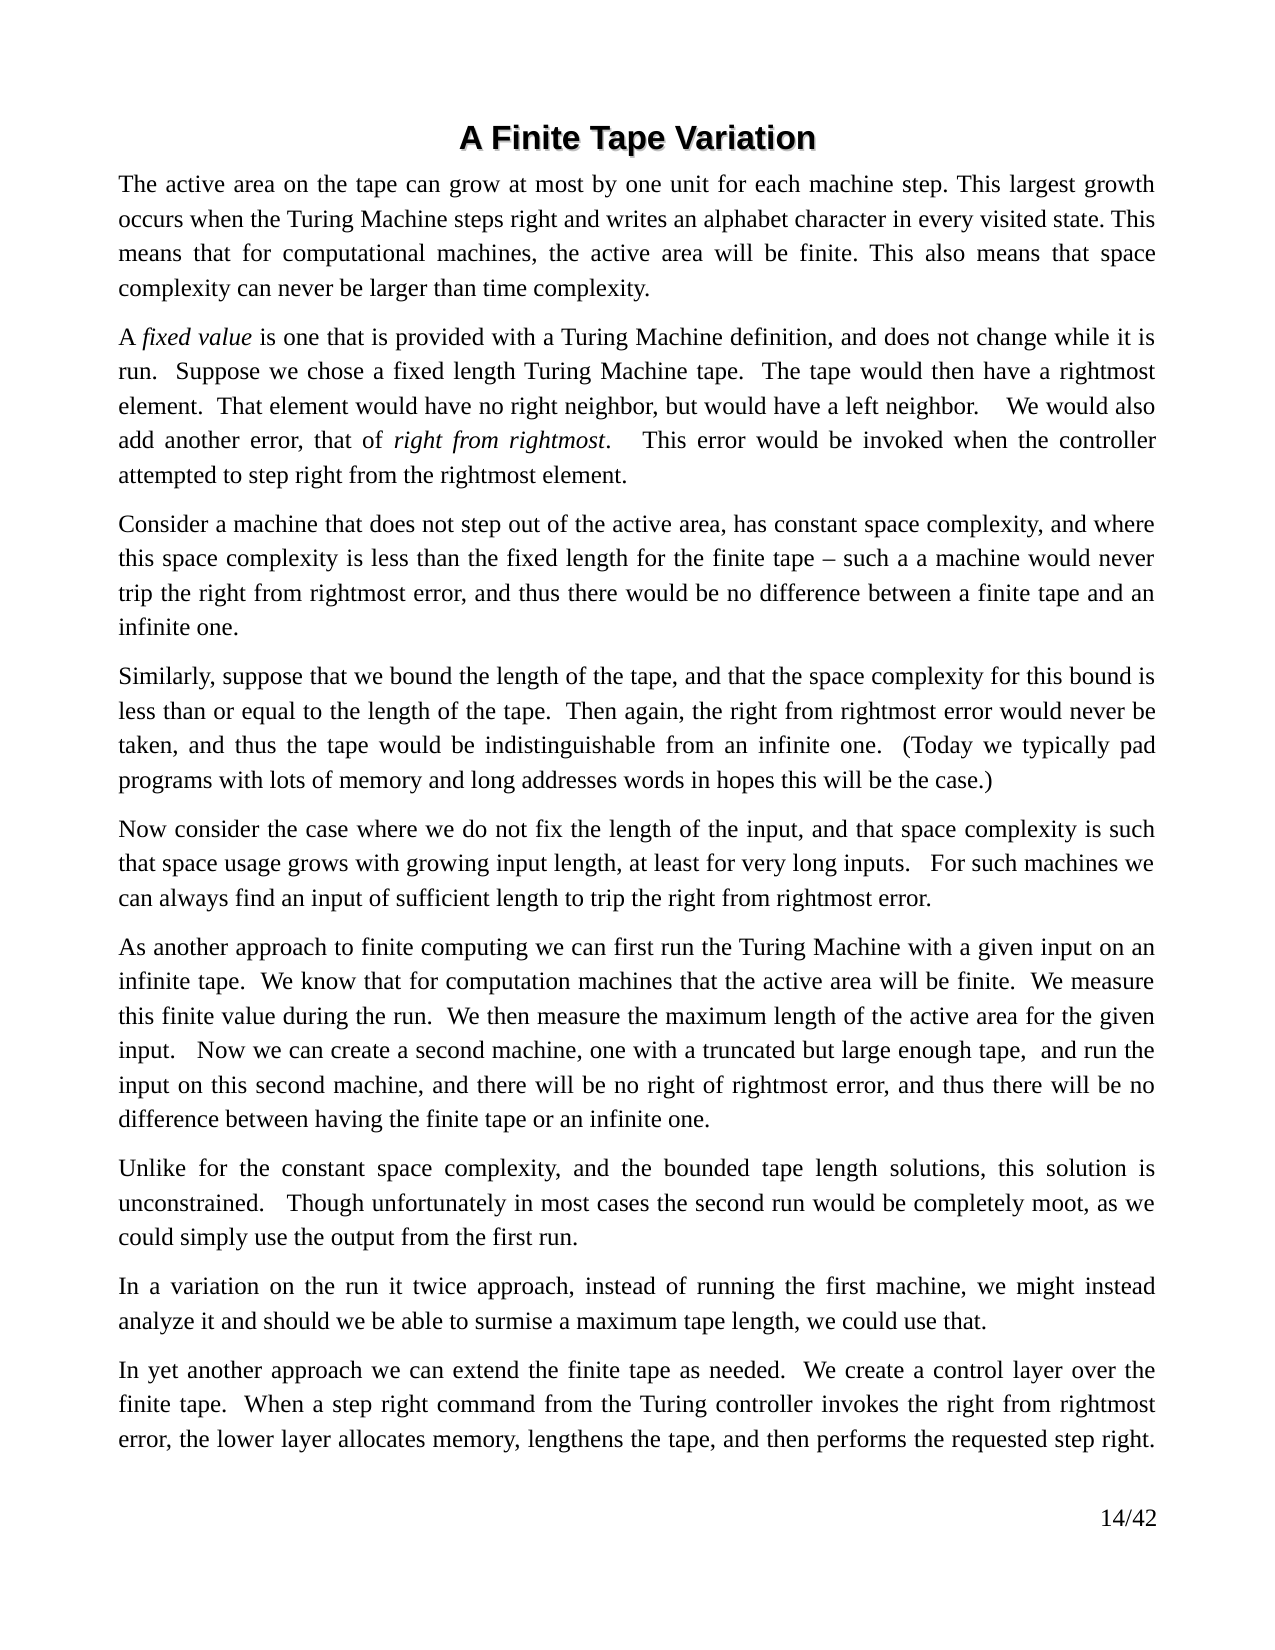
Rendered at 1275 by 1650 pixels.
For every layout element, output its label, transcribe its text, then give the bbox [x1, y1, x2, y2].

text As another approach to finite computing we can first run the Turing Machine with a given input on an infinite tape. We know that for computation machines that the active area will be finite. We measure this finite value during the run. We then measure the maximum length of the active area for the given input. Now we can create a second machine, one with a truncated but large enough tape, and run the input on this second machine, and there will be no right of rightmost error, and thus there will be no difference between having the finite tape or an infinite one. [118, 932, 1157, 1133]
text Now consider the case where we do not fix the length of the input, and that space complexity is such that space usage grows with growing input length, at least for very long inputs. For such machines we can always find an input of sufficient length to trip the right from rightmost error. [118, 814, 1157, 911]
text In yet another approach we can extend the finite tape as needed. We create a control layer over the finite tape. When a step right command from the Turing controller invokes the right from rightmost error, the lower layer allocates memory, lengthens the tape, and then performs the requested step right. [118, 1355, 1157, 1452]
subtitle A Finite Tape Variation [118, 118, 1157, 157]
text The active area on the tape can grow at most by one unit for each machine step. This largest growth occurs when the Turing Machine steps right and writes an alphabet character in every visited state. This means that for computational machines, the active area will be finite. This also means that space complexity can never be larger than time complexity. [118, 169, 1157, 301]
text Unlike for the constant space complexity, and the bounded tape length solutions, this solution is unconstrained. Though unfortunately in most cases the second run would be completely moot, as we could simply use the output from the first run. [118, 1153, 1157, 1251]
text Similarly, suppose that we bound the length of the tape, and that the space complexity for this bound is less than or equal to the length of the tape. Then again, the right from rightmost error would never be taken, and thus the tape would be indistinguishable from an infinite one. (Today we typically pad programs with lots of memory and long addresses words in hopes this will be the case.) [118, 661, 1157, 793]
text A fixed value is one that is provided with a Turing Machine definition, and does not change while it is run. Suppose we chose a fixed length Turing Machine tape. The tape would then have a rightmost element. That element would have no right neighbor, but would have a left neighbor. We would also add another error, that of right from rightmost. This error would be invoked when the controller attempted to step right from the rightmost element. [118, 322, 1157, 488]
text Consider a machine that does not step out of the active area, has constant space complexity, and where this space complexity is less than the fixed length for the finite tape – such a a machine would never trip the right from rightmost error, and thus there would be no difference between a finite tape and an infinite one. [118, 509, 1157, 641]
text In a variation on the run it twice approach, instead of running the first machine, we might instead analyze it and should we be able to surmise a maximum tape length, we could use that. [118, 1271, 1157, 1334]
